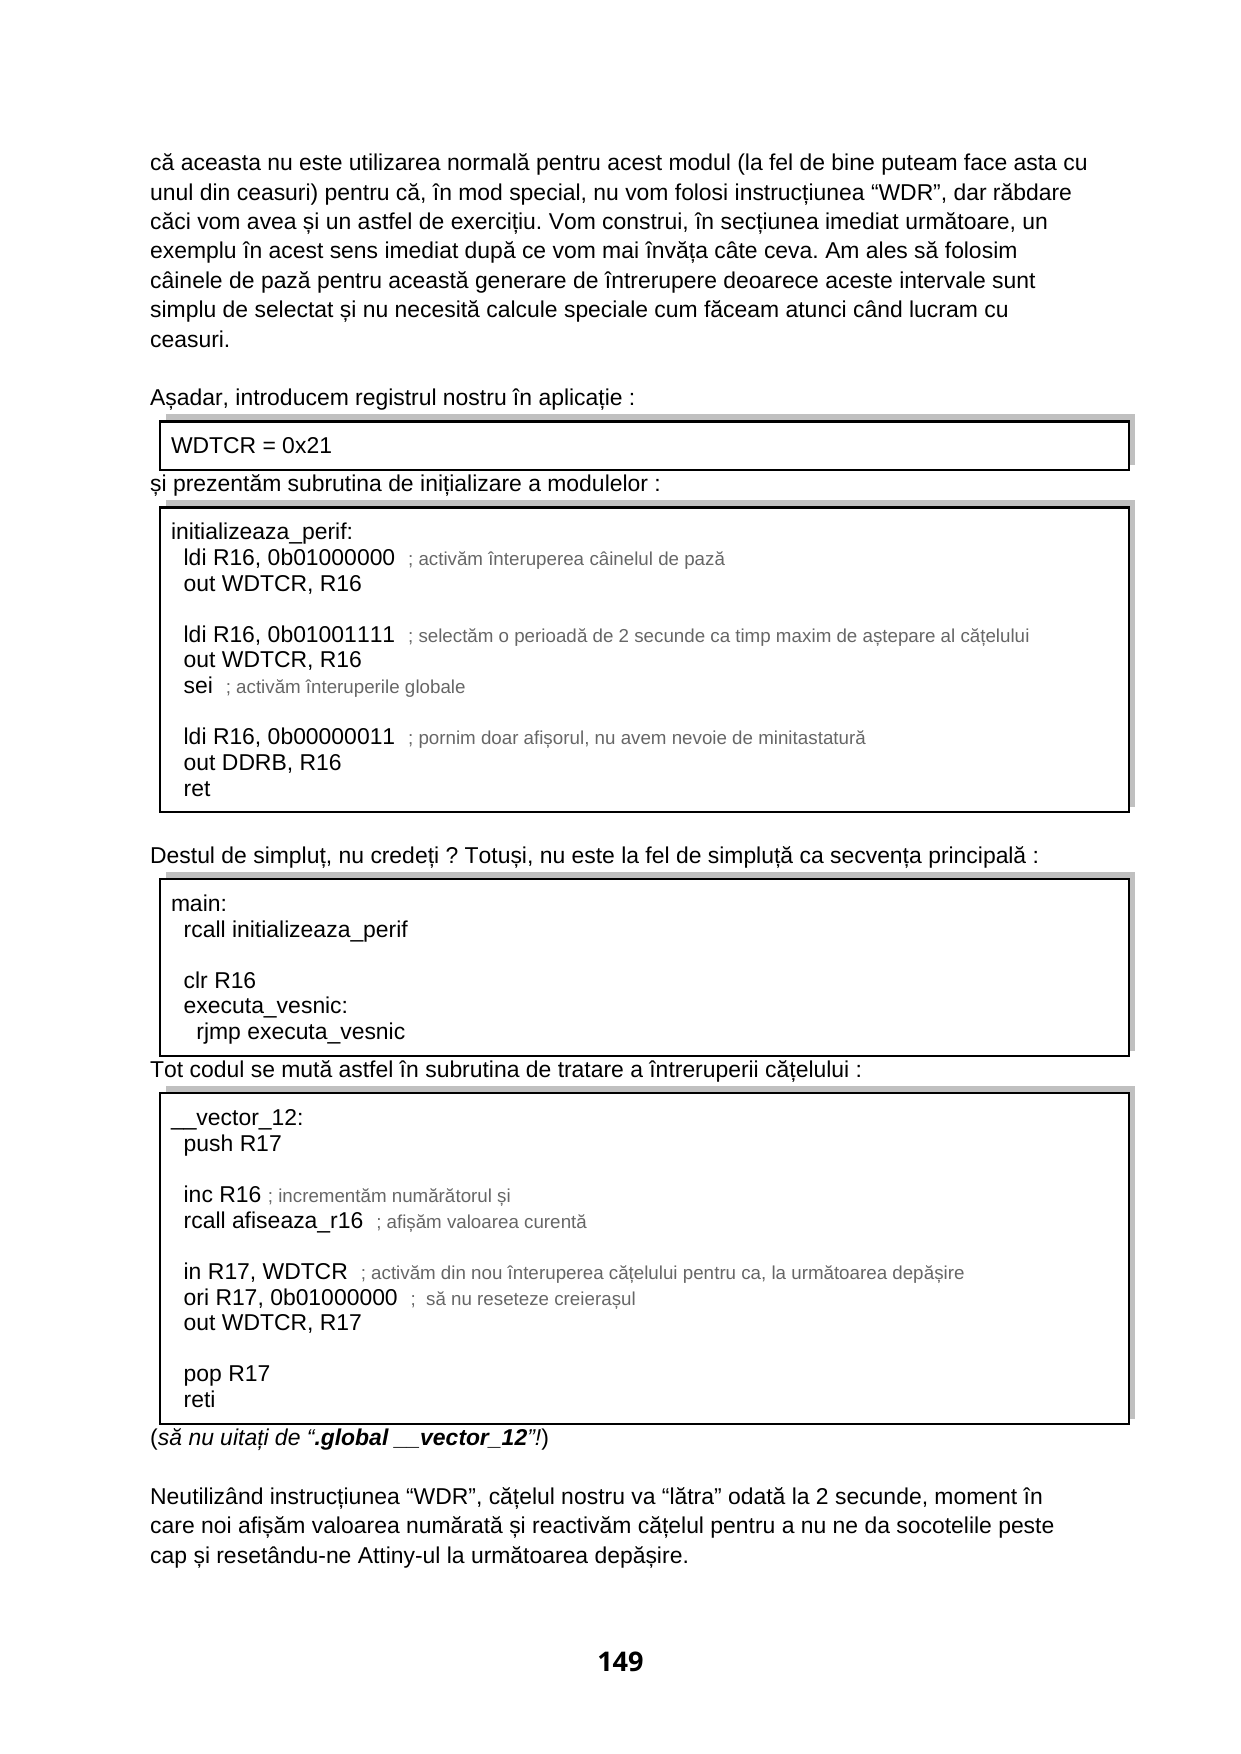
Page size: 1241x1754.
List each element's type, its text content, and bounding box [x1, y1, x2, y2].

text că aceasta nu este utilizarea normală pentru acest modul (la fel de bine puteam face asta cu unul din ceasuri) pentru că, în mod special, nu vom folosi instrucțiunea “WDR”, dar răbdare căci vom avea și un astfel de exercițiu. Vom construi, în secțiunea imediat următoare, un exemplu în acest sens imediat după ce vom mai învăța câte ceva. Am ales să folosim câinele de pază pentru această generare de întrerupere deoarece aceste intervale sunt simplu de selectat și nu necesită calcule speciale cum făceam atunci când lucram cu ceasuri. [150, 150, 1091, 352]
text Destul de simpluț, nu credeți ? Totuși, nu este la fel de simpluță ca secvența principală : [150, 843, 1091, 868]
text Tot codul se mută astfel în subrutina de tratare a întreruperii cățelului : [150, 1057, 1091, 1082]
table_header initializeaza_perif: ldi R16, 0b01000000 ; activăm înteruperea câinelul de pază out WDTCR, R16 ldi R16, 0b01001111 ; selectăm o perioadă de 2 secunde ca timp maxim de aștepare al cățelului out WDTCR, R16 sei ; activăm înteruperile globale ldi R16, 0b00000011 ; pornim doar afișorul, nu avem nevoie de minitastatură out DDRB, R16 ret [161, 509, 1128, 811]
text Neutilizând instrucțiunea “WDR”, cățelul nostru va “lătra” odată la 2 secunde, moment în care noi afișăm valoarea numărată și reactivăm cățelul pentru a nu ne da socotelile peste cap și resetându-ne Attiny-ul la următoarea depășire. [150, 1483, 1091, 1568]
text și prezentăm subrutina de inițializare a modulelor : [150, 471, 1091, 497]
text Așadar, introducem registrul nostru în aplicație : [150, 385, 1091, 411]
table_header __vector_12: push R17 inc R16 ; incrementăm numărătorul și rcall afiseaza_r16 ; afișăm valoarea curentă in R17, WDTCR ; activăm din nou înteruperea cățelului pentru ca, la următoarea depășire ori R17, 0b01000000 ; să nu reseteze creierașul out WDTCR, R17 pop R17 reti [161, 1094, 1128, 1423]
table_header WDTCR = 0x21 [161, 423, 1128, 469]
table_header main: rcall initializeaza_perif clr R16 executa_vesnic: rjmp executa_vesnic [161, 880, 1128, 1055]
text (să nu uitați de “.global __vector_12”!) [150, 1425, 1091, 1450]
